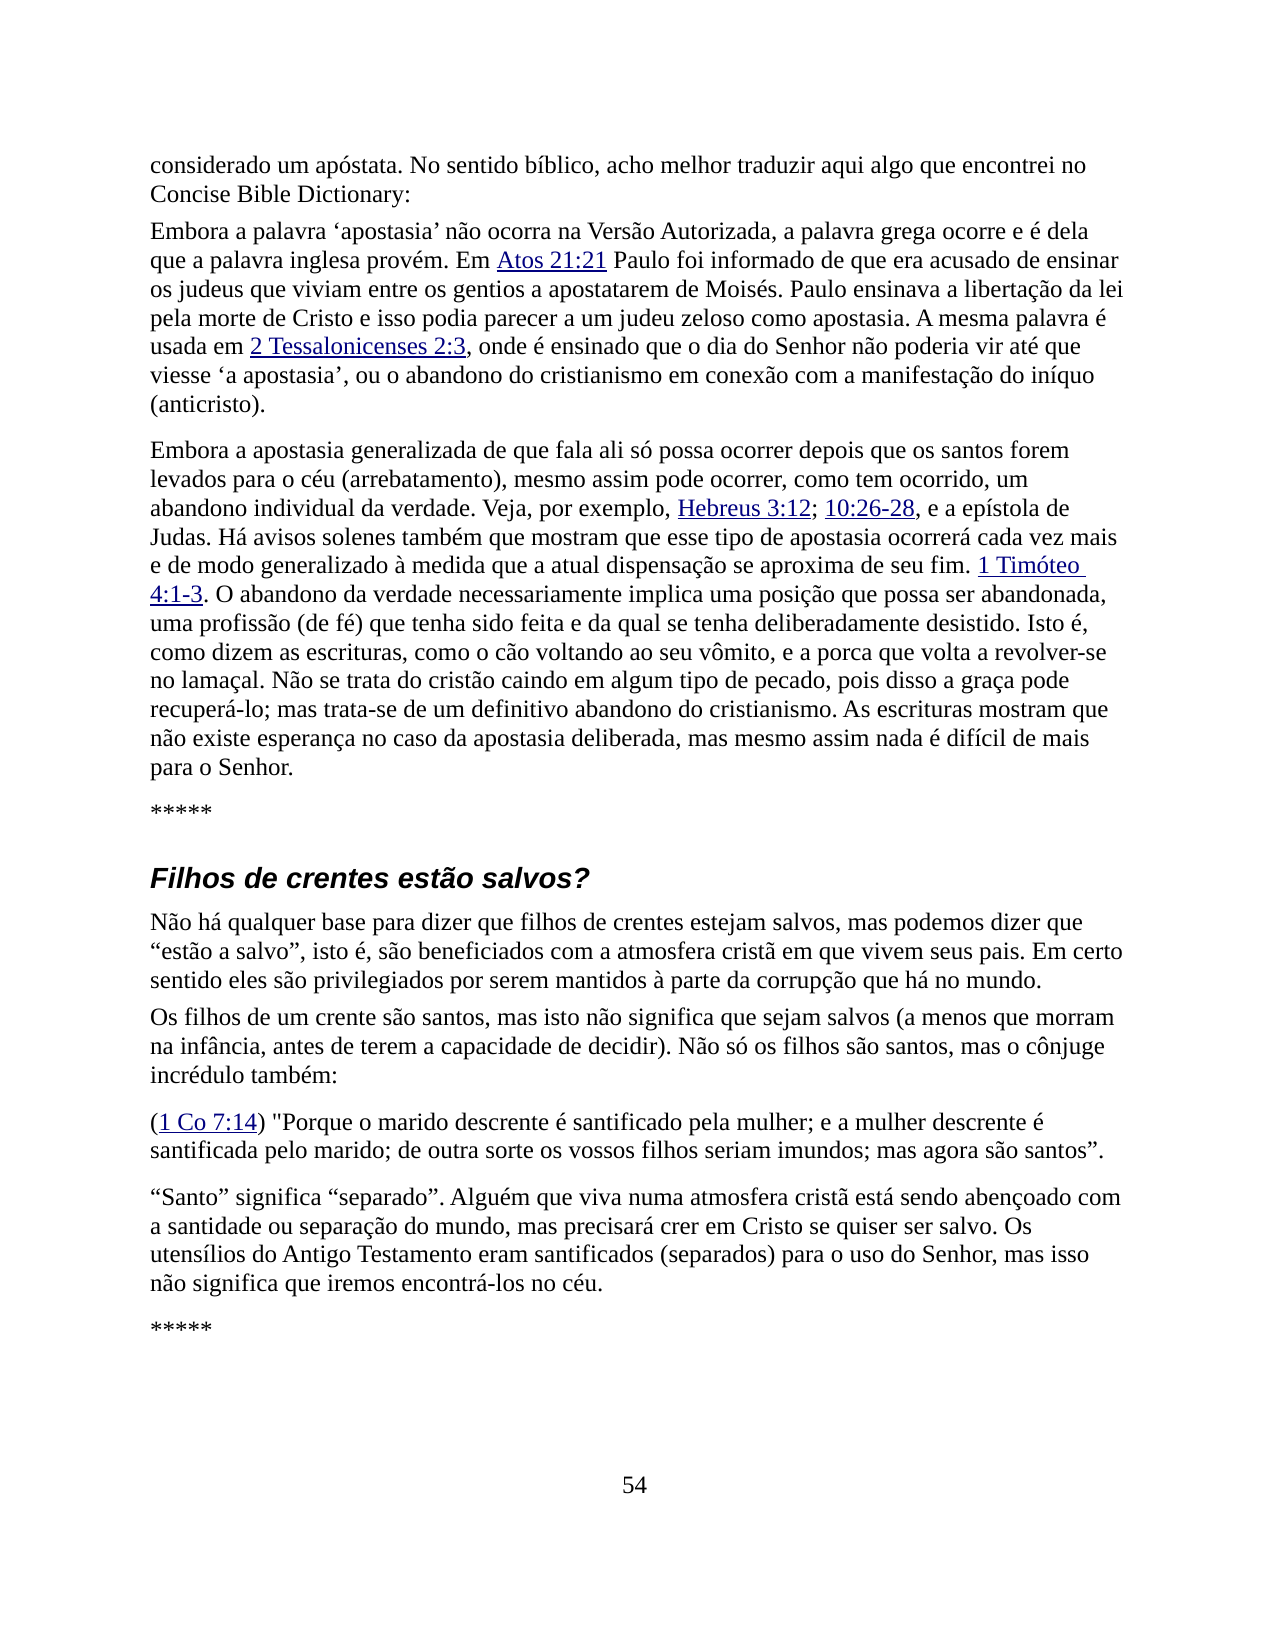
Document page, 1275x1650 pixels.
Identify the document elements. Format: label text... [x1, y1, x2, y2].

text ***** [150, 798, 1125, 827]
text Não há qualquer base para dizer que filhos de crentes estejam salvos, mas podemos dizer que “estão a salvo”, isto é, são beneficiados com a atmosfera cristã em que vivem seus pais. Em certo sentido eles são privilegiados por serem mantidos à parte da corrupção que há no mundo. [150, 907, 1125, 993]
text ***** [150, 1315, 1125, 1344]
text Embora a apostasia generalizada de que fala ali só possa ocorrer depois que os santos forem levados para o céu (arrebatamento), mesmo assim pode ocorrer, como tem ocorrido, um abandono individual da verdade. Veja, por exemplo, Hebreus 3:12; 10:26-28, e a epístola de Judas. Há avisos solenes também que mostram que esse tipo de apostasia ocorrerá cada vez mais e de modo generalizado à medida que a atual dispensação se aproxima de seu fim. 1 Timóteo 4:1-3. O abandono da verdade necessariamente implica uma posição que possa ser abandonada, uma profissão (de fé) que tenha sido feita e da qual se tenha deliberadamente desistido. Isto é, como dizem as escrituras, como o cão voltando ao seu vômito, e a porca que volta a revolver-se no lamaçal. Não se trata do cristão caindo em algum tipo de pecado, pois disso a graça pode recuperá-lo; mas trata-se de um definitivo abandono do cristianismo. As escrituras mostram que não existe esperança no caso da apostasia deliberada, mas mesmo assim nada é difícil de mais para o Senhor. [150, 436, 1125, 781]
text Os filhos de um crente são santos, mas isto não significa que sejam salvos (a menos que morram na infância, antes de terem a capacidade de decidir). Não só os filhos são santos, mas o cônjuge incrédulo também: [150, 1002, 1125, 1089]
text (1 Co 7:14) "Porque o marido descrente é santificado pela mulher; e a mulher descrente é santificada pelo marido; de outra sorte os vossos filhos seriam imundos; mas agora são santos”. [150, 1107, 1125, 1164]
subtitle Filhos de crentes estão salvos? [150, 861, 1125, 895]
text “Santo” significa “separado”. Alguém que viva numa atmosfera cristã está sendo abençoado com a santidade ou separação do mundo, mas precisará crer em Cristo se quiser ser salvo. Os utensílios do Antigo Testamento eram santificados (separados) para o uso do Senhor, mas isso não significa que iremos encontrá-los no céu. [150, 1182, 1125, 1297]
text Embora a palavra ‘apostasia’ não ocorra na Versão Autorizada, a palavra grega ocorre e é dela que a palavra inglesa provém. Em Atos 21:21 Paulo foi informado de que era acusado de ensinar os judeus que viviam entre os gentios a apostatarem de Moisés. Paulo ensinava a libertação da lei pela morte de Cristo e isso podia parecer a um judeu zeloso como apostasia. A mesma palavra é usada em 2 Tessalonicenses 2:3, onde é ensinado que o dia do Senhor não poderia vir até que viesse ‘a apostasia’, ou o abandono do cristianismo em conexão com a manifestação do iníquo (anticristo). [150, 216, 1125, 418]
text considerado um apóstata. No sentido bíblico, acho melhor traduzir aqui algo que encontrei no Concise Bible Dictionary: [150, 150, 1125, 207]
